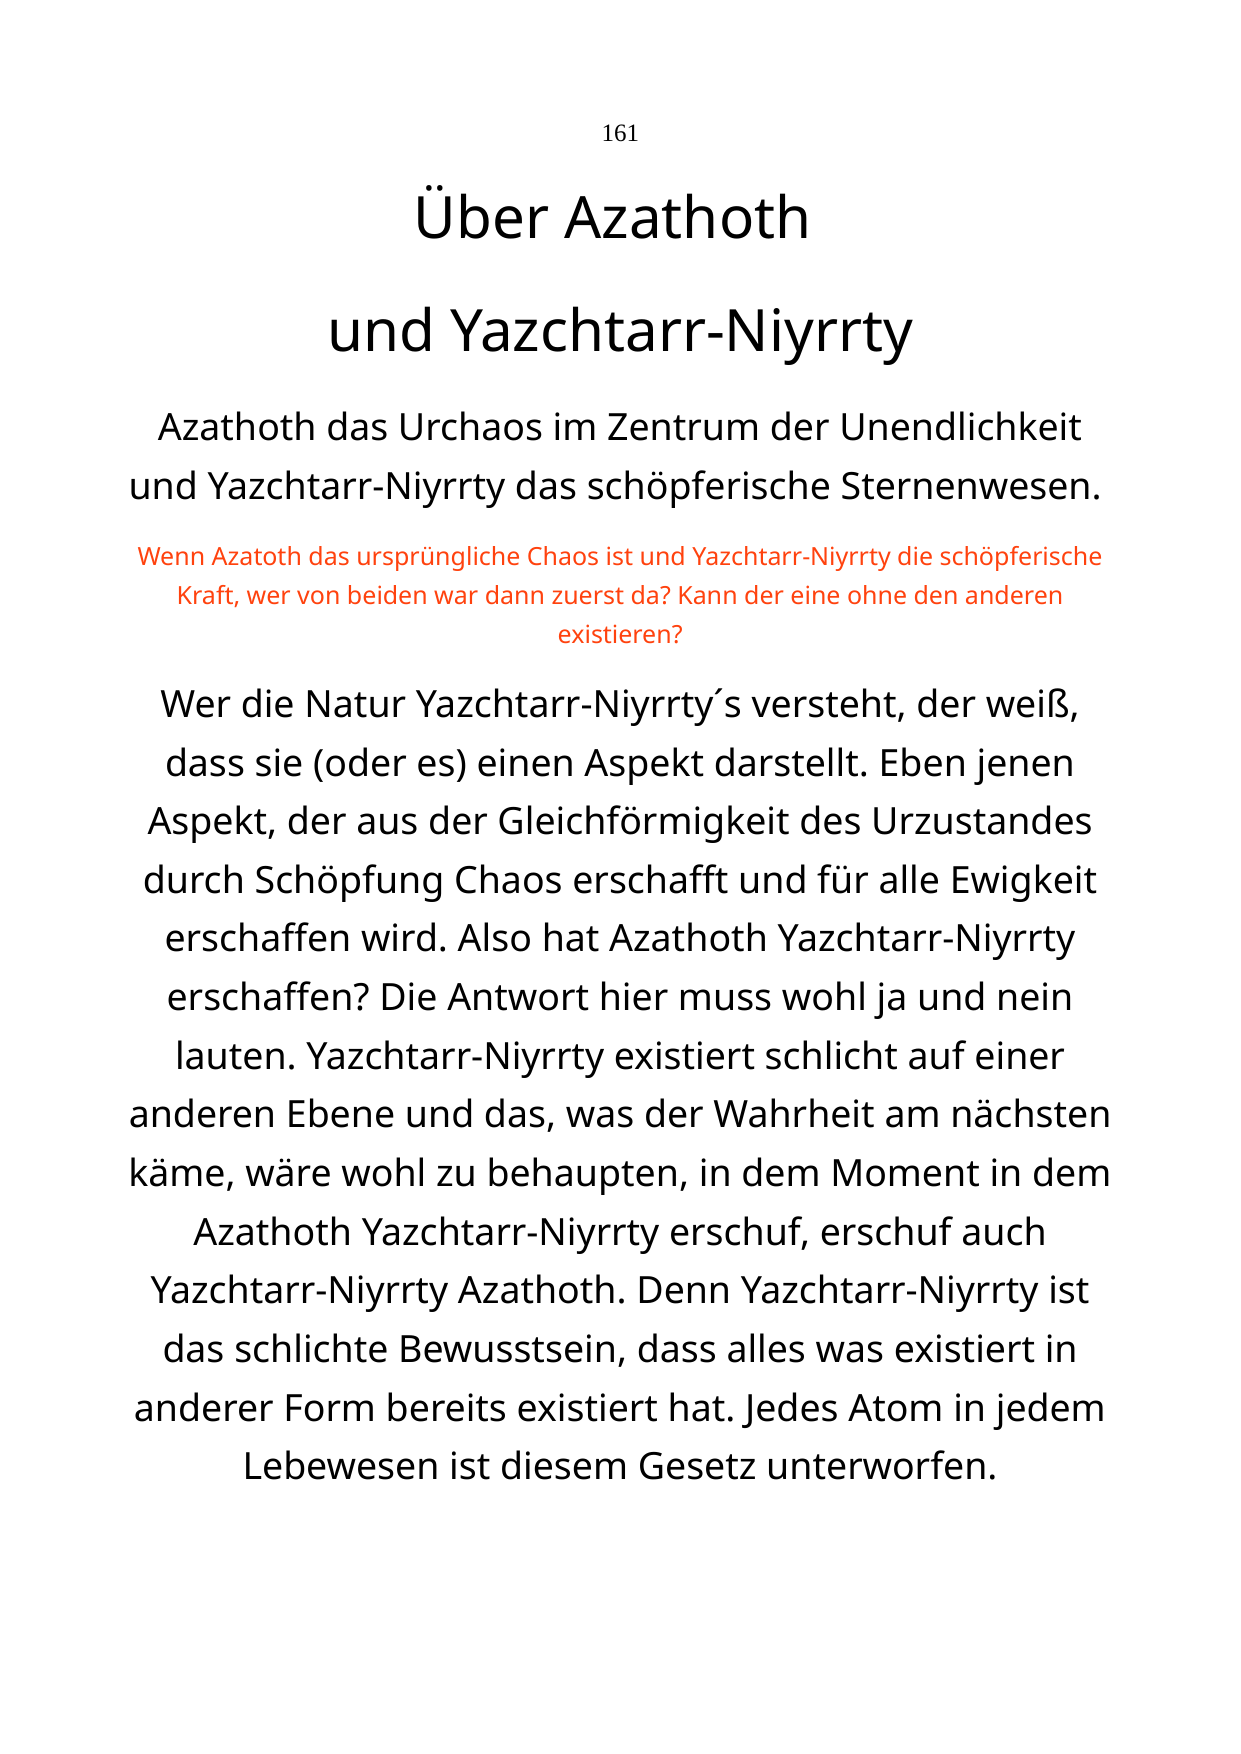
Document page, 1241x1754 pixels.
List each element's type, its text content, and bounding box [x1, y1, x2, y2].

text Wer die Natur Yazchtarr-Niyrrty´s versteht, der weiß, dass sie (oder es) einen Aspekt darstellt. Eben jenen Aspekt, der aus der Gleichförmigkeit des Urzustandes durch Schöpfung Chaos erschafft und für alle Ewigkeit erschaffen wird. Also hat Azathoth Yazchtarr-Niyrrty erschaffen? Die Antwort hier muss wohl ja und nein lauten. Yazchtarr-Niyrrty existiert schlicht auf einer anderen Ebene und das, was der Wahrheit am nächsten käme, wäre wohl zu behaupten, in dem Moment in dem Azathoth Yazchtarr-Niyrrty erschuf, erschuf auch Yazchtarr-Niyrrty Azathoth. Denn Yazchtarr-Niyrrty ist das schlichte Bewusstsein, dass alles was existiert in anderer Form bereits existiert hat. Jedes Atom in jedem Lebewesen ist diesem Gesetz unterworfen. [118, 677, 1122, 1491]
text Azathoth das Urchaos im Zentrum der Unendlichkeit und Yazchtarr-Niyrrty das schöpferische Sternenwesen. [118, 401, 1122, 510]
text Wenn Azatoth das ursprüngliche Chaos ist und Yazchtarr-Niyrrty die schöpferische Kraft, wer von beiden war dann zuerst da? Kann der eine ohne den anderen existieren? [118, 539, 1122, 651]
text Über Azathoth [118, 176, 1122, 256]
text und Yazchtarr-Niyrrty [118, 288, 1122, 368]
